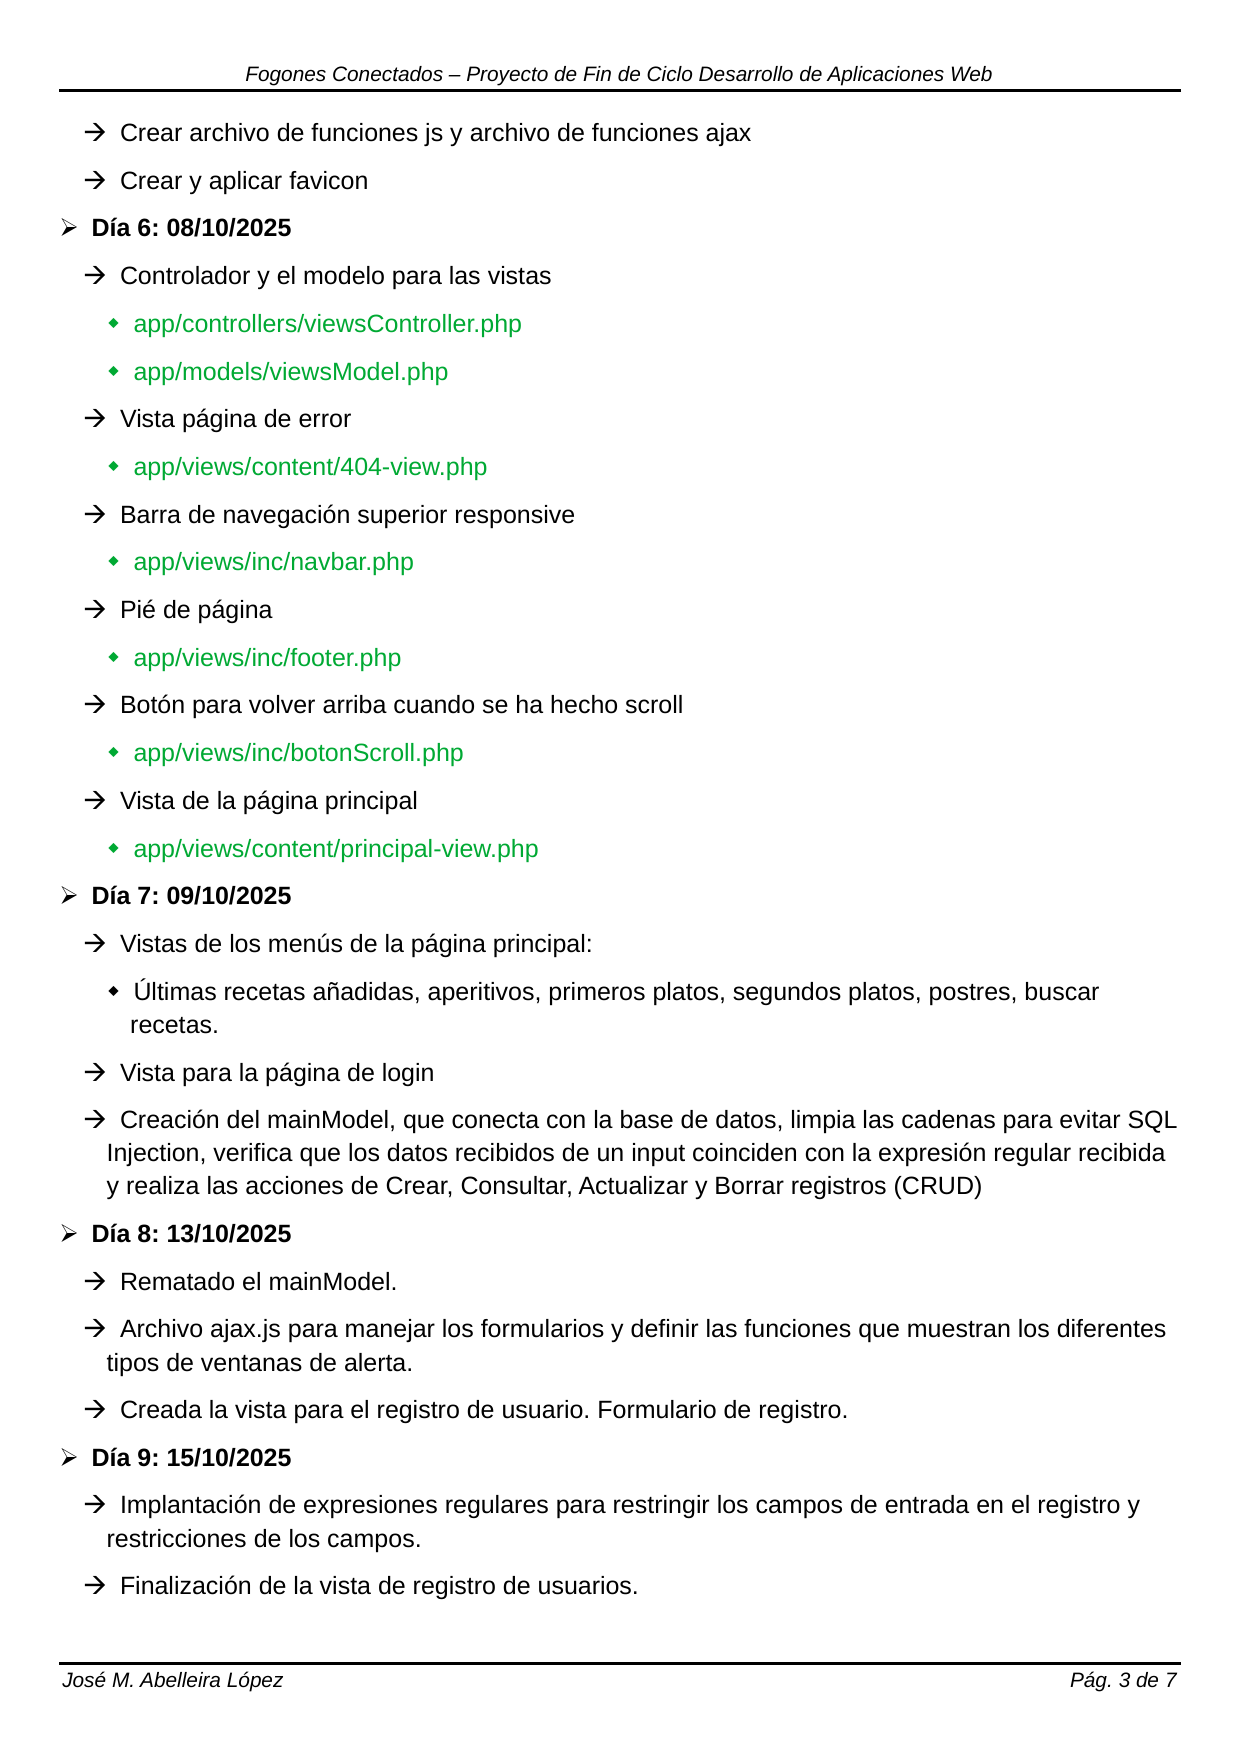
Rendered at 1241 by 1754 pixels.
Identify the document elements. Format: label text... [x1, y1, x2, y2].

list app/controllers/viewsController.php [106, 309, 1181, 338]
list Día 6: 08/10/2025 [59, 213, 1181, 242]
list Día 7: 09/10/2025 [59, 881, 1181, 910]
list Finalización de la vista de registro de usuarios. [83, 1571, 1181, 1600]
list Día 8: 13/10/2025 [59, 1219, 1181, 1248]
list Vistas de los menús de la página principal: [83, 929, 1181, 958]
list app/views/inc/footer.php [106, 643, 1181, 672]
list Implantación de expresiones regulares para restringir los campos de entrada en el registro y restricciones de los campos. [83, 1491, 1181, 1552]
list Botón para volver arriba cuando se ha hecho scroll [83, 691, 1181, 719]
list Últimas recetas añadidas, aperitivos, primeros platos, segundos platos, postres, buscar recetas. [106, 977, 1181, 1039]
list Crear archivo de funciones js y archivo de funciones ajax [83, 118, 1181, 147]
list Vista página de error [83, 404, 1181, 433]
list Vista para la página de login [83, 1057, 1181, 1086]
list Barra de navegación superior responsive [83, 500, 1181, 528]
list app/views/content/404-view.php [106, 452, 1181, 481]
list Vista de la página principal [83, 786, 1181, 815]
list Archivo ajax.js para manejar los formularios y definir las funciones que muestran los diferentes tipos de ventanas de alerta. [83, 1314, 1181, 1376]
list Controlador y el modelo para las vistas [83, 261, 1181, 290]
list app/views/content/principal-view.php [106, 834, 1181, 862]
list Creación del mainModel, que conecta con la base de datos, limpia las cadenas para evitar SQL Injection, verifica que los datos recibidos de un input coinciden con la expresión regular recibida y realiza las acciones de Crear, Consultar, Actualizar y Borrar registros (CRUD) [83, 1105, 1181, 1200]
list Crear y aplicar favicon [83, 166, 1181, 194]
list Día 9: 15/10/2025 [59, 1443, 1181, 1472]
list app/views/inc/navbar.php [106, 547, 1181, 576]
list Pié de página [83, 595, 1181, 624]
list app/models/viewsModel.php [106, 357, 1181, 385]
list Rematado el mainModel. [83, 1267, 1181, 1296]
list app/views/inc/botonScroll.php [106, 738, 1181, 767]
list Creada la vista para el registro de usuario. Formulario de registro. [83, 1395, 1181, 1424]
